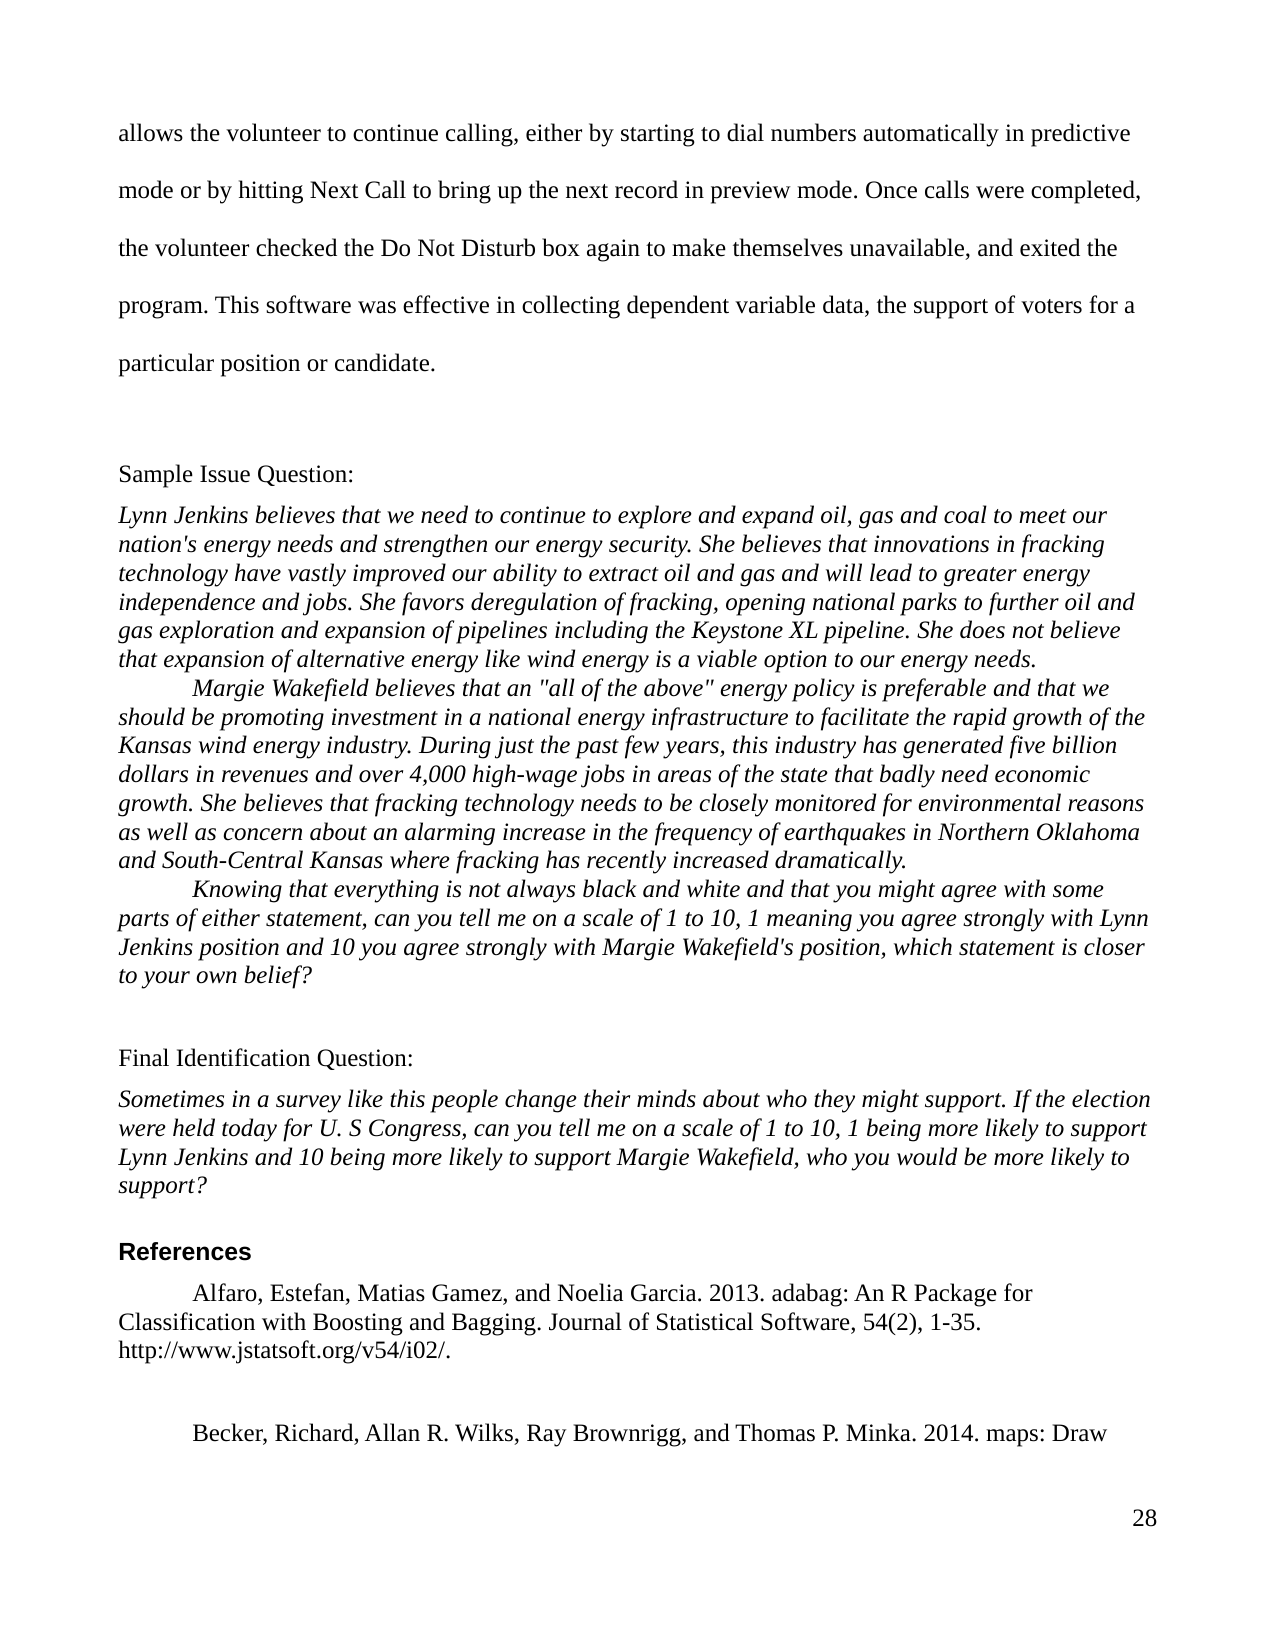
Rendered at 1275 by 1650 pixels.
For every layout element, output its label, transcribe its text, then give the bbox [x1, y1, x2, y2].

text Alfaro, Estefan, Matias Gamez, and Noelia Garcia. 2013. adabag: An R Package for Classification with Boosting and Bagging. Journal of Statistical Software, 54(2), 1-35. http://www.jstatsoft.org/v54/i02/. [118, 1278, 1157, 1364]
subtitle References [118, 1237, 1157, 1265]
text Final Identification Question: [118, 1043, 1157, 1072]
text allows the volunteer to continue calling, either by starting to dial numbers automatically in predictive mode or by hitting Next Call to bring up the next record in preview mode. Once calls were completed, the volunteer checked the Do Not Disturb box again to make themselves unavailable, and exited the program. This software was effective in collecting dependent variable data, the support of voters for a particular position or candidate. [118, 118, 1157, 377]
text Sometimes in a survey like this people change their minds about who they might support. If the election were held today for U. S Congress, can you tell me on a scale of 1 to 10, 1 being more likely to support Lynn Jenkins and 10 being more likely to support Margie Wakefield, who you would be more likely to support? [118, 1084, 1157, 1199]
text Sample Issue Question: [118, 459, 1157, 488]
text Margie Wakefield believes that an "all of the above" energy policy is preferable and that we should be promoting investment in a national energy infrastructure to facilitate the rapid growth of the Kansas wind energy industry. During just the past few years, this industry has generated five billion dollars in revenues and over 4,000 high-wage jobs in areas of the state that badly need economic growth. She believes that fracking technology needs to be closely monitored for environmental reasons as well as concern about an alarming increase in the frequency of earthquakes in Northern Oklahoma and South-Central Kansas where fracking has recently increased dramatically. [118, 673, 1157, 874]
text Knowing that everything is not always black and white and that you might agree with some parts of either statement, can you tell me on a scale of 1 to 10, 1 meaning you agree strongly with Lynn Jenkins position and 10 you agree strongly with Margie Wakefield's position, which statement is closer to your own belief? [118, 874, 1157, 989]
text Lynn Jenkins believes that we need to continue to explore and expand oil, gas and coal to meet our nation's energy needs and strengthen our energy security. She believes that innovations in fracking technology have vastly improved our ability to extract oil and gas and will lead to greater energy independence and jobs. She favors deregulation of fracking, opening national parks to further oil and gas exploration and expansion of pipelines including the Keystone XL pipeline. She does not believe that expansion of alternative energy like wind energy is a viable option to our energy needs. [118, 501, 1157, 673]
text Becker, Richard, Allan R. Wilks, Ray Brownrigg, and Thomas P. Minka. 2014. maps: Draw [118, 1418, 1157, 1447]
